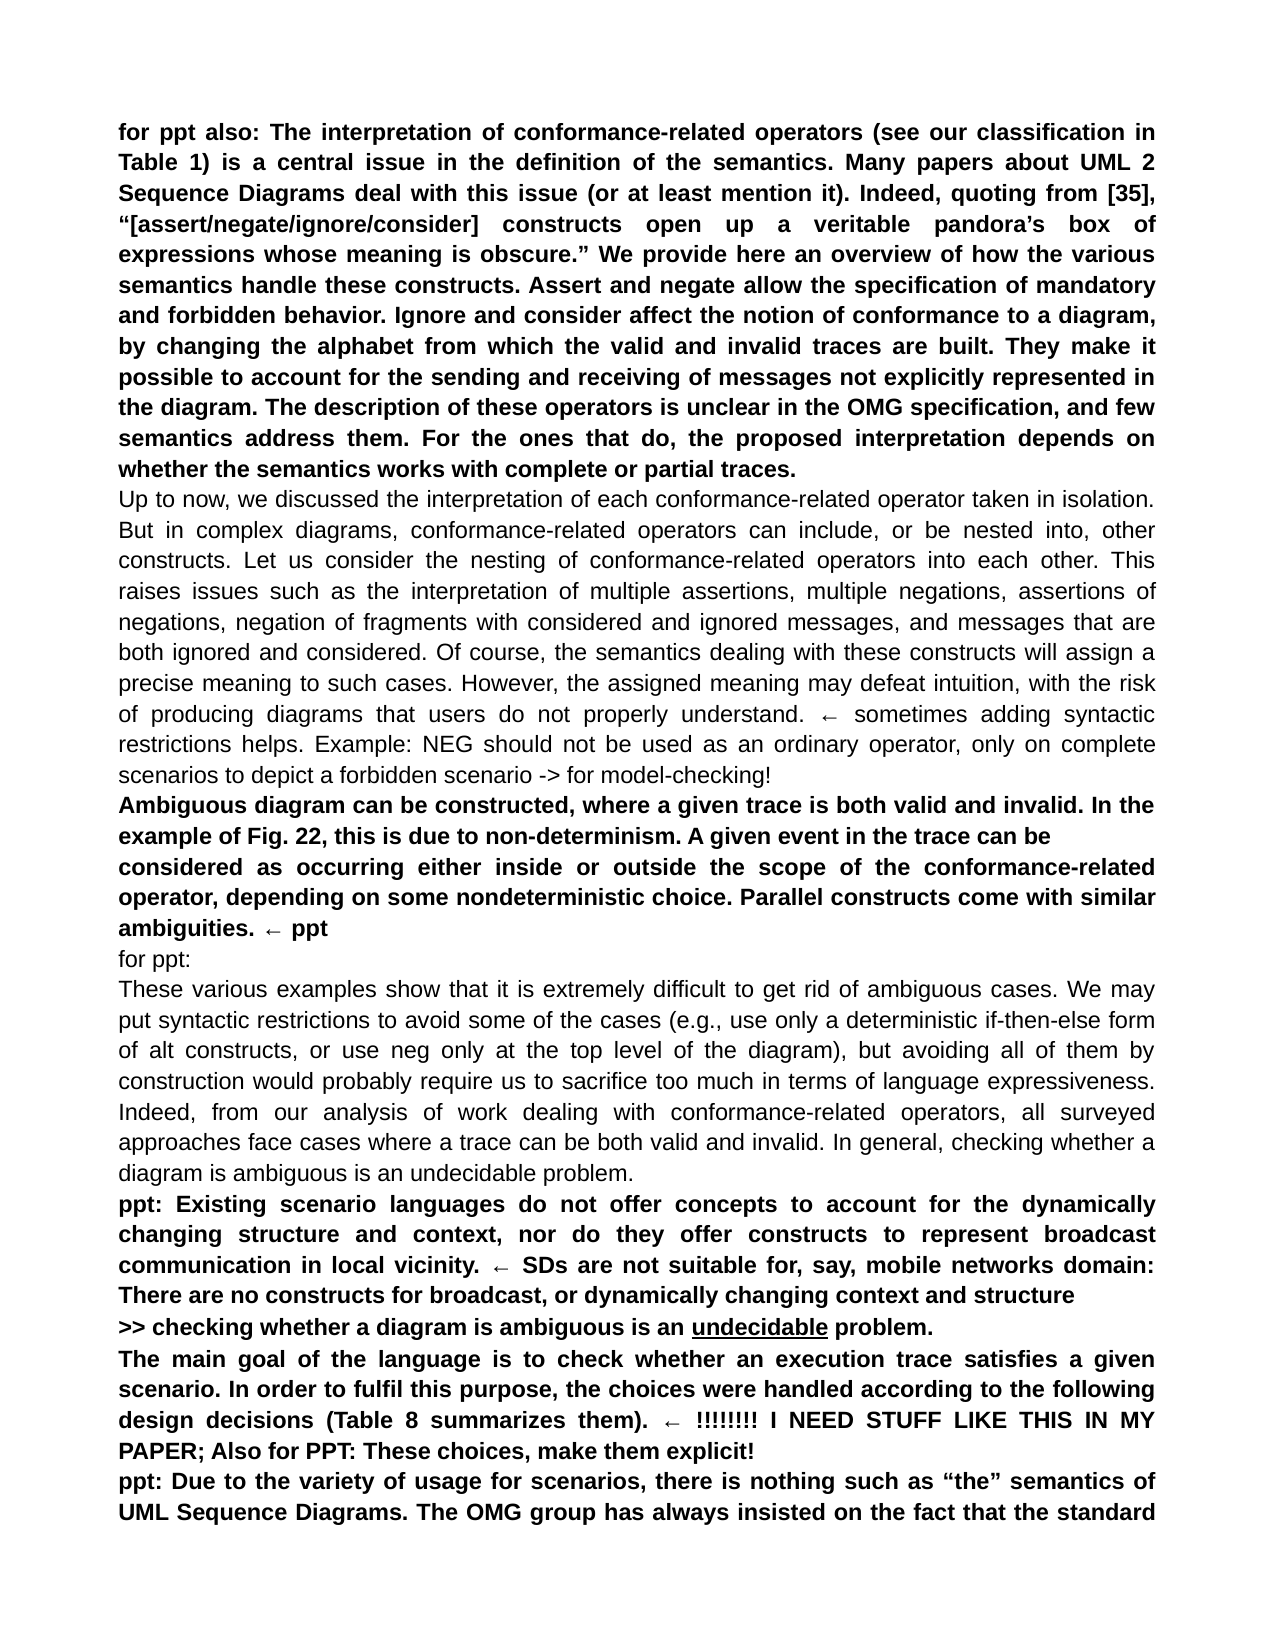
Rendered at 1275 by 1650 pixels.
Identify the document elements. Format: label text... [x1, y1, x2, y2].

text Up to now, we discussed the interpretation of each conformance-related operator taken in isolation. But in complex diagrams, conformance-related operators can include, or be nested into, other constructs. Let us consider the nesting of conformance-related operators into each other. This raises issues such as the interpretation of multiple assertions, multiple negations, assertions of negations, negation of fragments with considered and ignored messages, and messages that are both ignored and considered. Of course, the semantics dealing with these constructs will assign a precise meaning to such cases. However, the assigned meaning may defeat intuition, with the risk of producing diagrams that users do not properly understand. ← sometimes adding syntactic restrictions helps. Example: NEG should not be used as an ordinary operator, only on complete scenarios to depict a forbidden scenario -> for model-checking! [118, 486, 1157, 788]
text Ambiguous diagram can be constructed, where a given trace is both valid and invalid. In the example of Fig. 22, this is due to non-determinism. A given event in the trace can be [118, 792, 1157, 849]
text considered as occurring either inside or outside the scope of the conformance-related operator, depending on some nondeterministic choice. Parallel constructs come with similar ambiguities. ← ppt [118, 853, 1157, 941]
text for ppt: [118, 945, 1157, 972]
text The main goal of the language is to check whether an execution trace satisfies a given scenario. In order to fulfil this purpose, the choices were handled according to the following design decisions (Table 8 summarizes them). ← !!!!!!!! I NEED STUFF LIKE THIS IN MY PAPER; Also for PPT: These choices, make them explicit! [118, 1345, 1157, 1464]
text ppt: Existing scenario languages do not offer concepts to account for the dynamically changing structure and context, nor do they offer constructs to represent broadcast communication in local vicinity. ← SDs are not suitable for, say, mobile networks domain: There are no constructs for broadcast, or dynamically changing context and structure [118, 1190, 1157, 1309]
text These various examples show that it is extremely difficult to get rid of ambiguous cases. We may put syntactic restrictions to avoid some of the cases (e.g., use only a deterministic if-then-else form of alt constructs, or use neg only at the top level of the diagram), but avoiding all of them by construction would probably require us to sacrifice too much in terms of language expressiveness. Indeed, from our analysis of work dealing with conformance-related operators, all surveyed approaches face cases where a trace can be both valid and invalid. In general, checking whether a diagram is ambiguous is an undecidable problem. [118, 976, 1157, 1186]
text ppt: Due to the variety of usage for scenarios, there is nothing such as “the” semantics of UML Sequence Diagrams. The OMG group has always insisted on the fact that the standard [118, 1468, 1157, 1525]
text for ppt also: The interpretation of conformance-related operators (see our classification in Table 1) is a central issue in the definition of the semantics. Many papers about UML 2 Sequence Diagrams deal with this issue (or at least mention it). Indeed, quoting from [35], “[assert/negate/ignore/consider] constructs open up a veritable pandora’s box of expressions whose meaning is obscure.” We provide here an overview of how the various semantics handle these constructs. Assert and negate allow the specification of mandatory and forbidden behavior. Ignore and consider affect the notion of conformance to a diagram, by changing the alphabet from which the valid and invalid traces are built. They make it possible to account for the sending and receiving of messages not explicitly represented in the diagram. The description of these operators is unclear in the OMG specification, and few semantics address them. For the ones that do, the proposed interpretation depends on whether the semantics works with complete or partial traces. [118, 118, 1157, 482]
text >> checking whether a diagram is ambiguous is an undecidable problem. [118, 1312, 1157, 1341]
